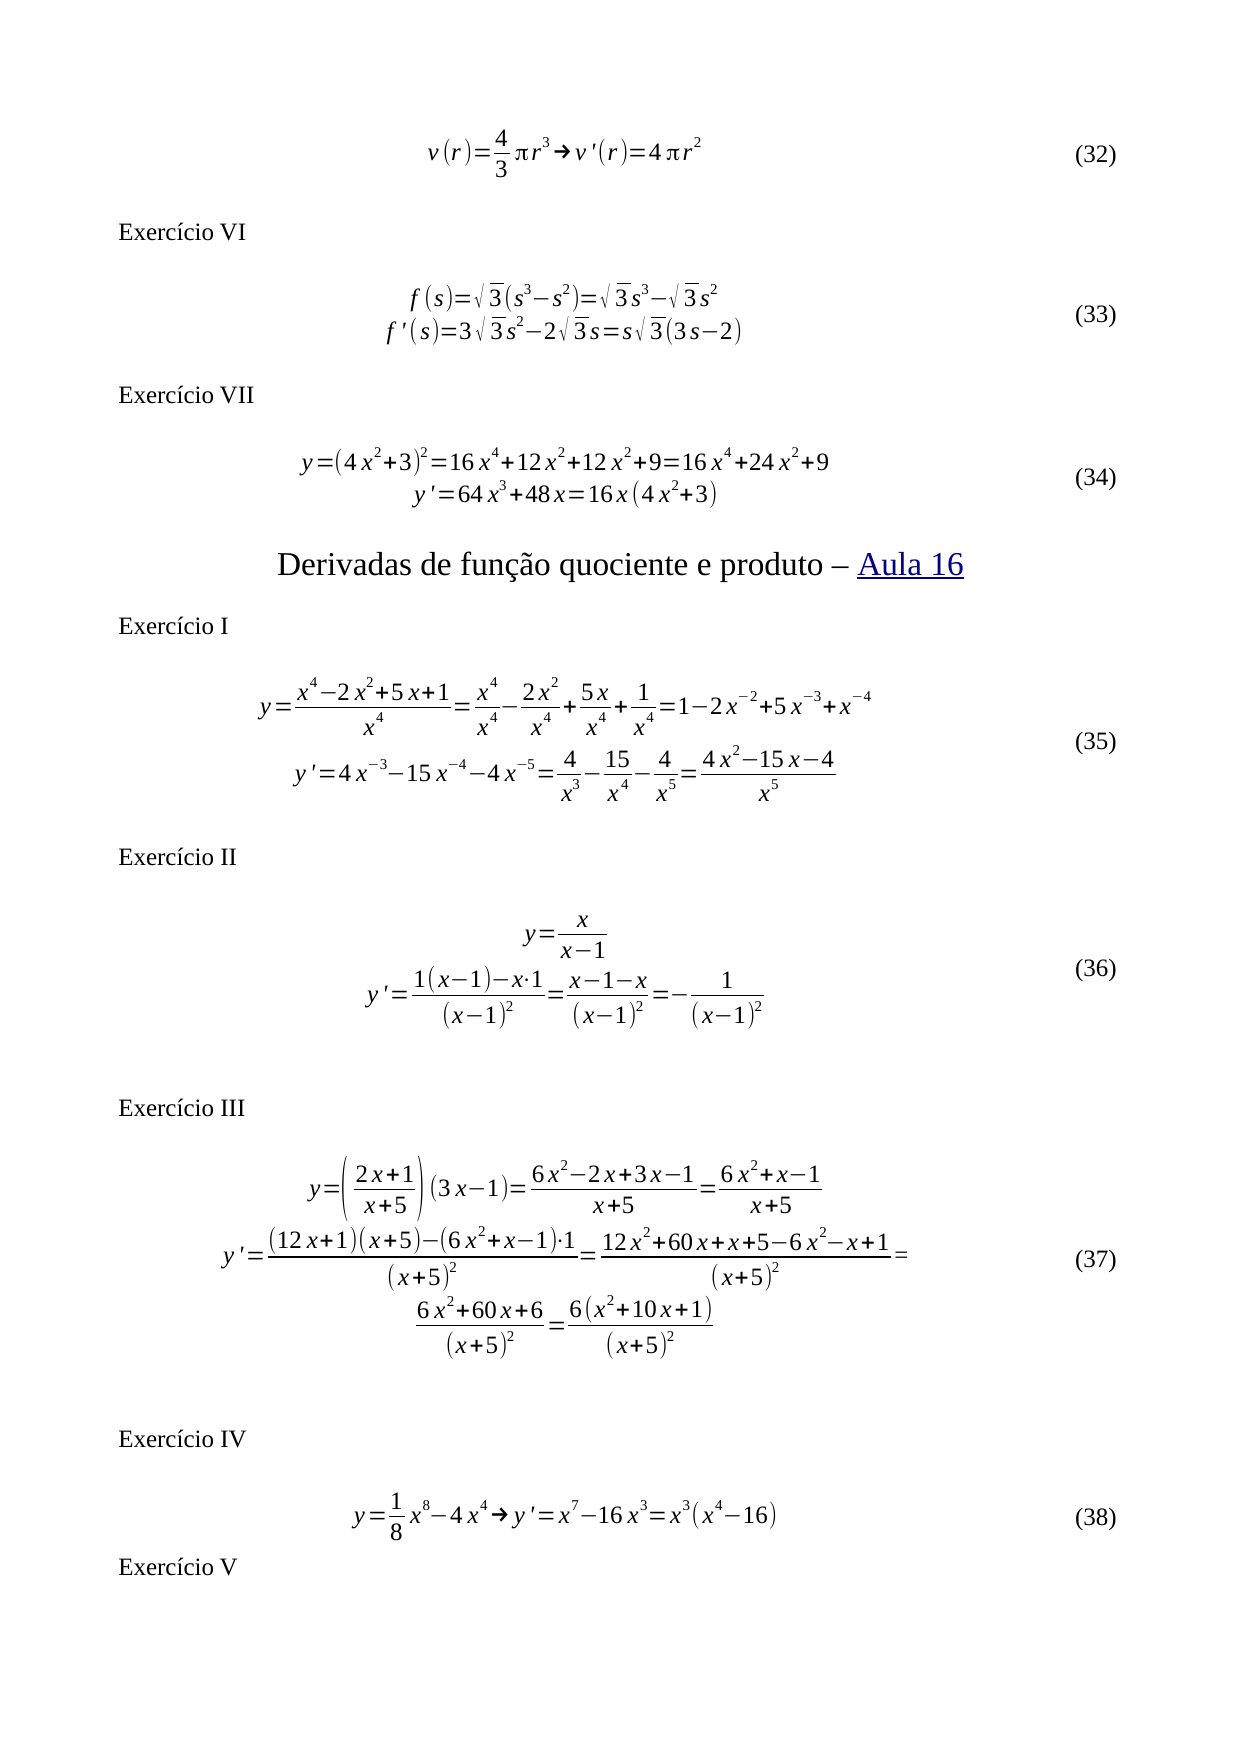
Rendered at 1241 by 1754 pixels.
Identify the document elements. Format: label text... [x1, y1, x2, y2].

table_header [118, 1481, 1010, 1552]
table_header [118, 669, 1010, 813]
text Exercício V [118, 1552, 1122, 1580]
text Exercício III [118, 1093, 1122, 1122]
text Exercício II [118, 842, 1122, 871]
table_header (35) [1010, 669, 1122, 813]
text Exercício I [118, 611, 1122, 640]
table_header [118, 1151, 1010, 1366]
table_header (38) [1010, 1481, 1122, 1552]
table_header [118, 438, 1010, 515]
text Exercício VI [118, 217, 1122, 246]
table_header [118, 118, 1010, 189]
table_header (36) [1010, 900, 1122, 1036]
text Exercício IV [118, 1424, 1122, 1452]
table_header [118, 900, 1010, 1036]
table_header (33) [1010, 275, 1122, 352]
table_header (34) [1010, 438, 1122, 515]
table_header (32) [1010, 118, 1122, 189]
table_header (37) [1010, 1151, 1122, 1366]
text Exercício VII [118, 381, 1122, 409]
text Derivadas de função quociente e produto – Aula 16 [118, 544, 1122, 582]
table_header [118, 275, 1010, 352]
